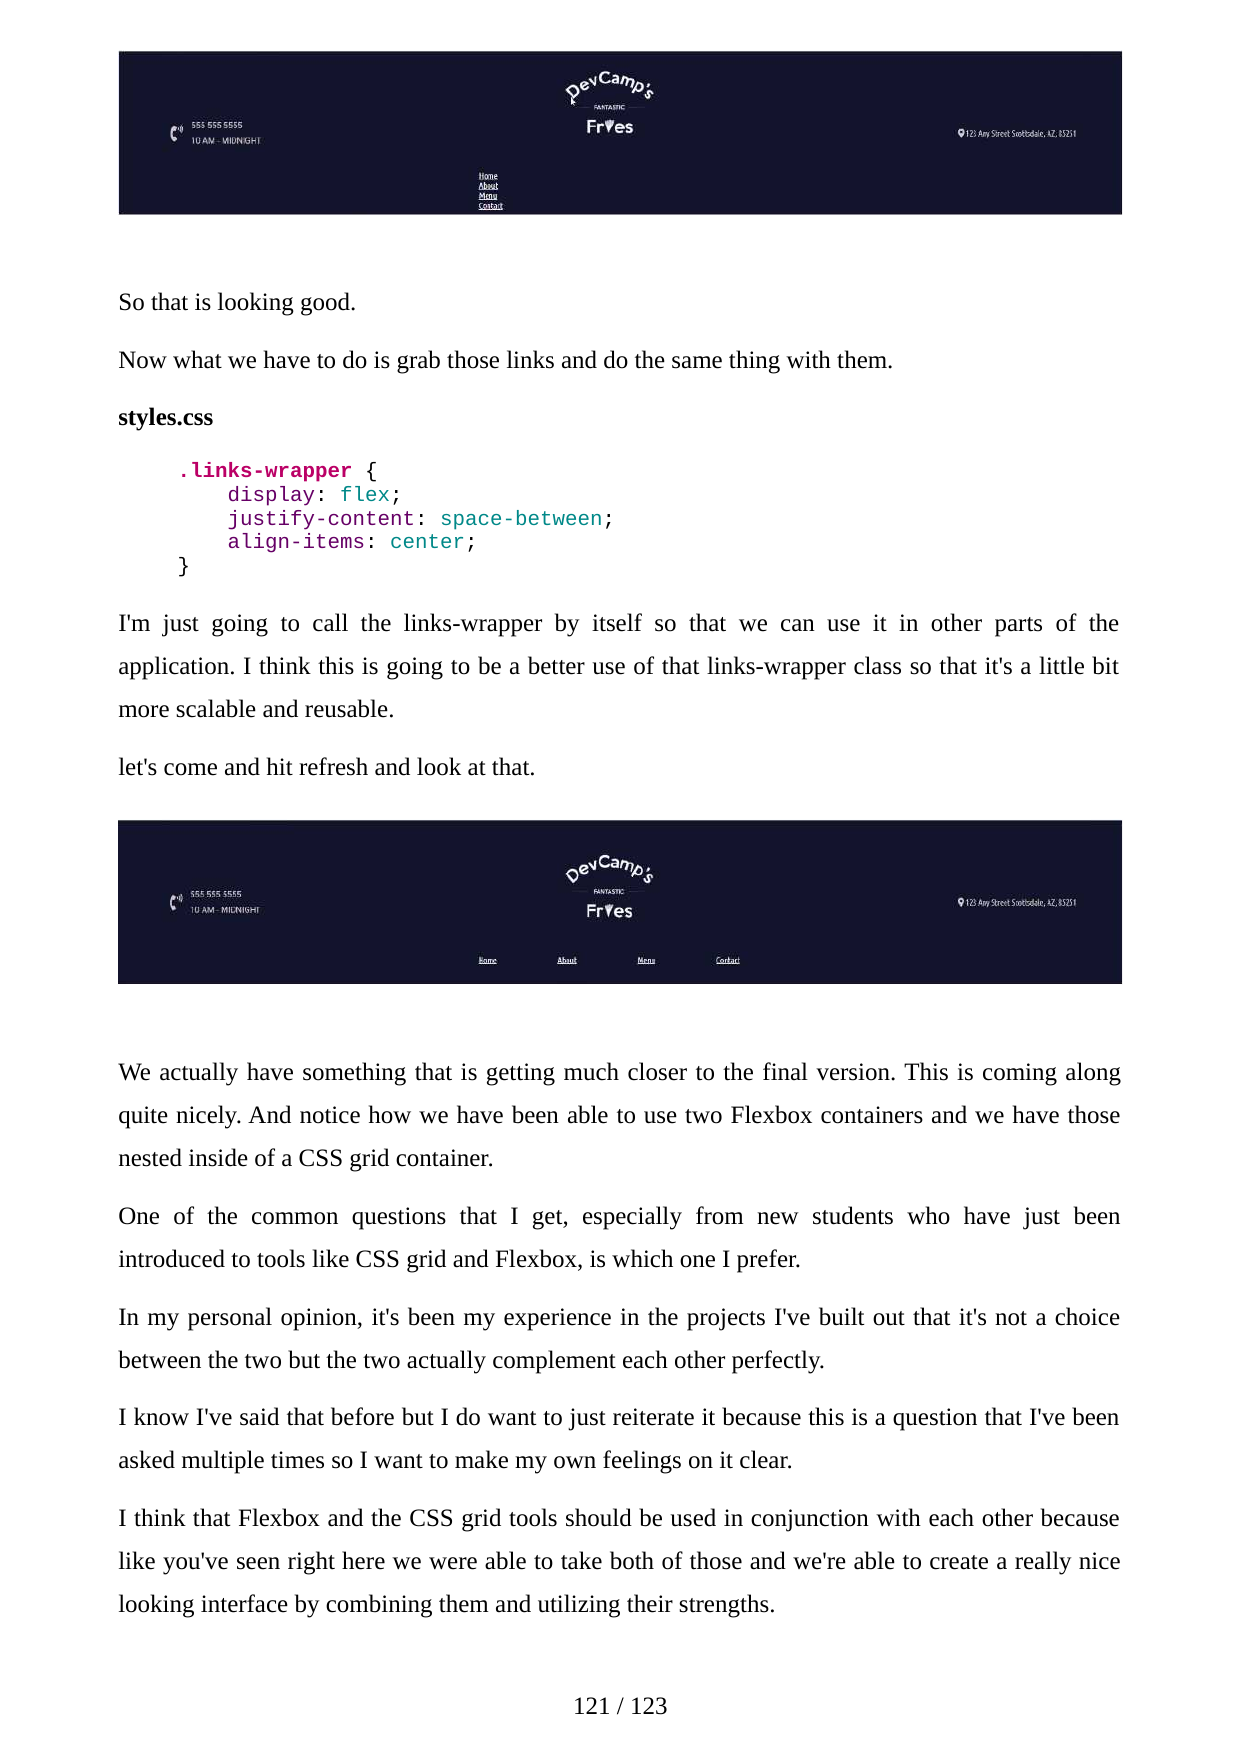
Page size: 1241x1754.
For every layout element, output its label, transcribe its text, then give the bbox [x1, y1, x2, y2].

picture [118, 50, 1123, 215]
text In my personal opinion, it's been my experience in the projects I've built out that it's not a choice between the two but the two actually complement each other perfectly. [118, 1302, 1122, 1373]
text Now what we have to do is grab those links and do the same thing with them. [118, 345, 1122, 373]
text justify-content: space-between; [177, 507, 1122, 531]
text let's come and hit refresh and look at that. [118, 752, 1122, 781]
text So that is looking good. [118, 287, 1122, 316]
picture [118, 819, 1123, 985]
text .links-wrapper { [177, 460, 1122, 484]
text styles.css [118, 402, 1122, 431]
text I know I've said that before but I do want to just reiterate it because this is a question that I've been asked multiple times so I want to make my own feelings on it clear. [118, 1402, 1122, 1474]
text One of the common questions that I get, especially from new students who have just been introduced to tools like CSS grid and Flexbox, is which one I prefer. [118, 1201, 1122, 1273]
text I'm just going to call the links-wrapper by itself so that we can use it in other parts of the application. I think this is going to be a better use of that links-wrapper class so that it's a little bit more scalable and reusable. [118, 608, 1122, 723]
text align-items: center; [177, 531, 1122, 555]
text We actually have something that is getting much closer to the final version. This is coming along quite nicely. And notice how we have been able to use two Flexbox containers and we have those nested inside of a CSS grid container. [118, 1057, 1122, 1172]
text } [177, 555, 1122, 578]
text I think that Flexbox and the CSS grid tools should be used in conjunction with each other because like you've seen right here we were able to take both of those and we're able to create a really nice looking interface by combining them and utilizing their strengths. [118, 1503, 1122, 1618]
text display: flex; [177, 484, 1122, 507]
